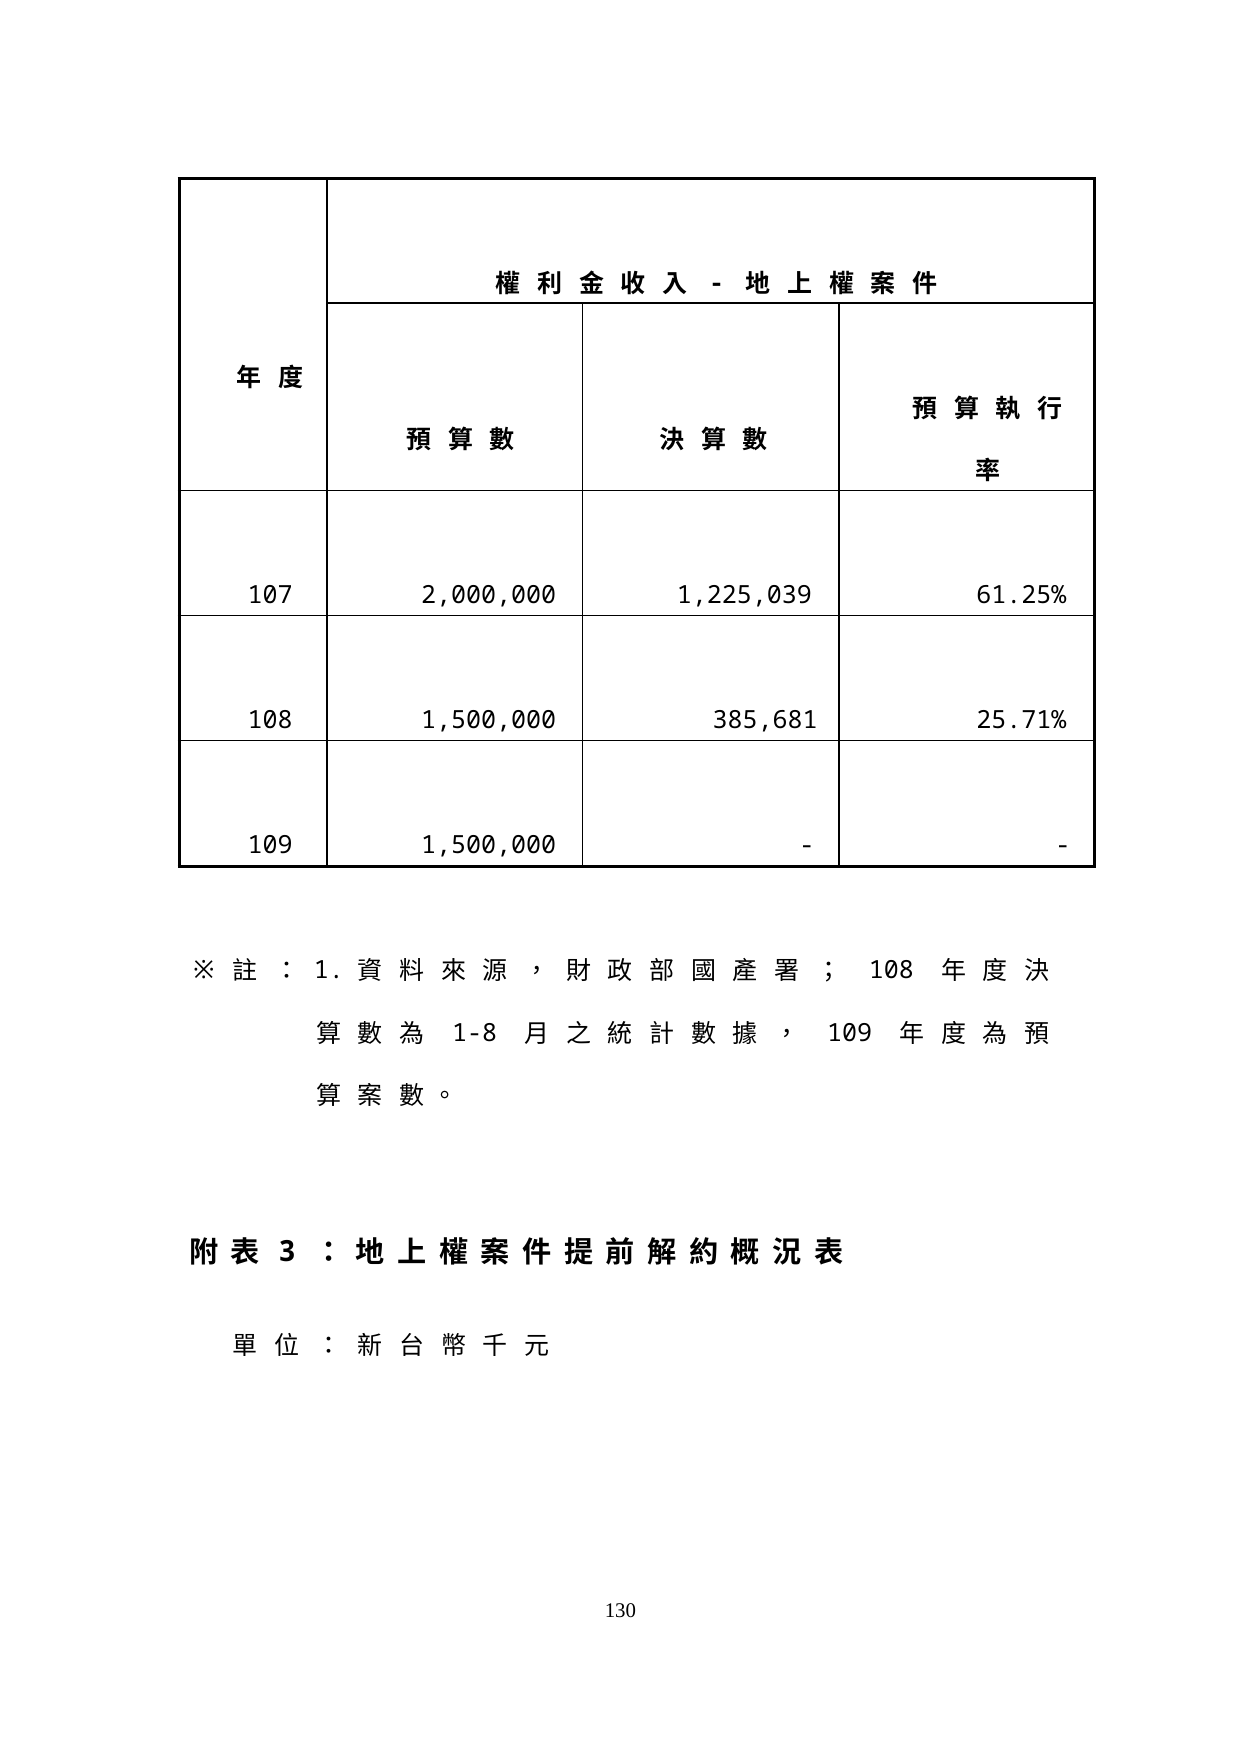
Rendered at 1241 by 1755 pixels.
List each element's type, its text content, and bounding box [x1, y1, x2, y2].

table_cell 107 [181, 491, 326, 615]
table_cell 109 [181, 741, 326, 865]
table_cell 預算執行率 [840, 304, 1093, 490]
text ※註：1.資料來源，財政部國產署；108年度決算數為1-8月之統計數據，109年度為預算案數。 [183, 927, 1058, 1115]
text 附表3：地上權案件提前解約概況表 單位：新台幣千元 [171, 1177, 1072, 1365]
table_cell 385,681 [583, 616, 838, 740]
table_cell 61.25% [840, 491, 1093, 615]
table_cell - [583, 741, 838, 865]
table_cell 108 [181, 616, 326, 740]
table_header 權利金收入-地上權案件 [328, 180, 1093, 302]
table_cell 1,500,000 [328, 616, 582, 740]
table_cell 1,500,000 [328, 741, 582, 865]
table_cell 2,000,000 [328, 491, 582, 615]
table_cell 決算數 [583, 304, 838, 490]
table_header 年度 [181, 180, 326, 490]
table_cell - [840, 741, 1093, 865]
table_cell 1,225,039 [583, 491, 838, 615]
table_cell 預算數 [328, 304, 582, 490]
table_cell 25.71% [840, 616, 1093, 740]
